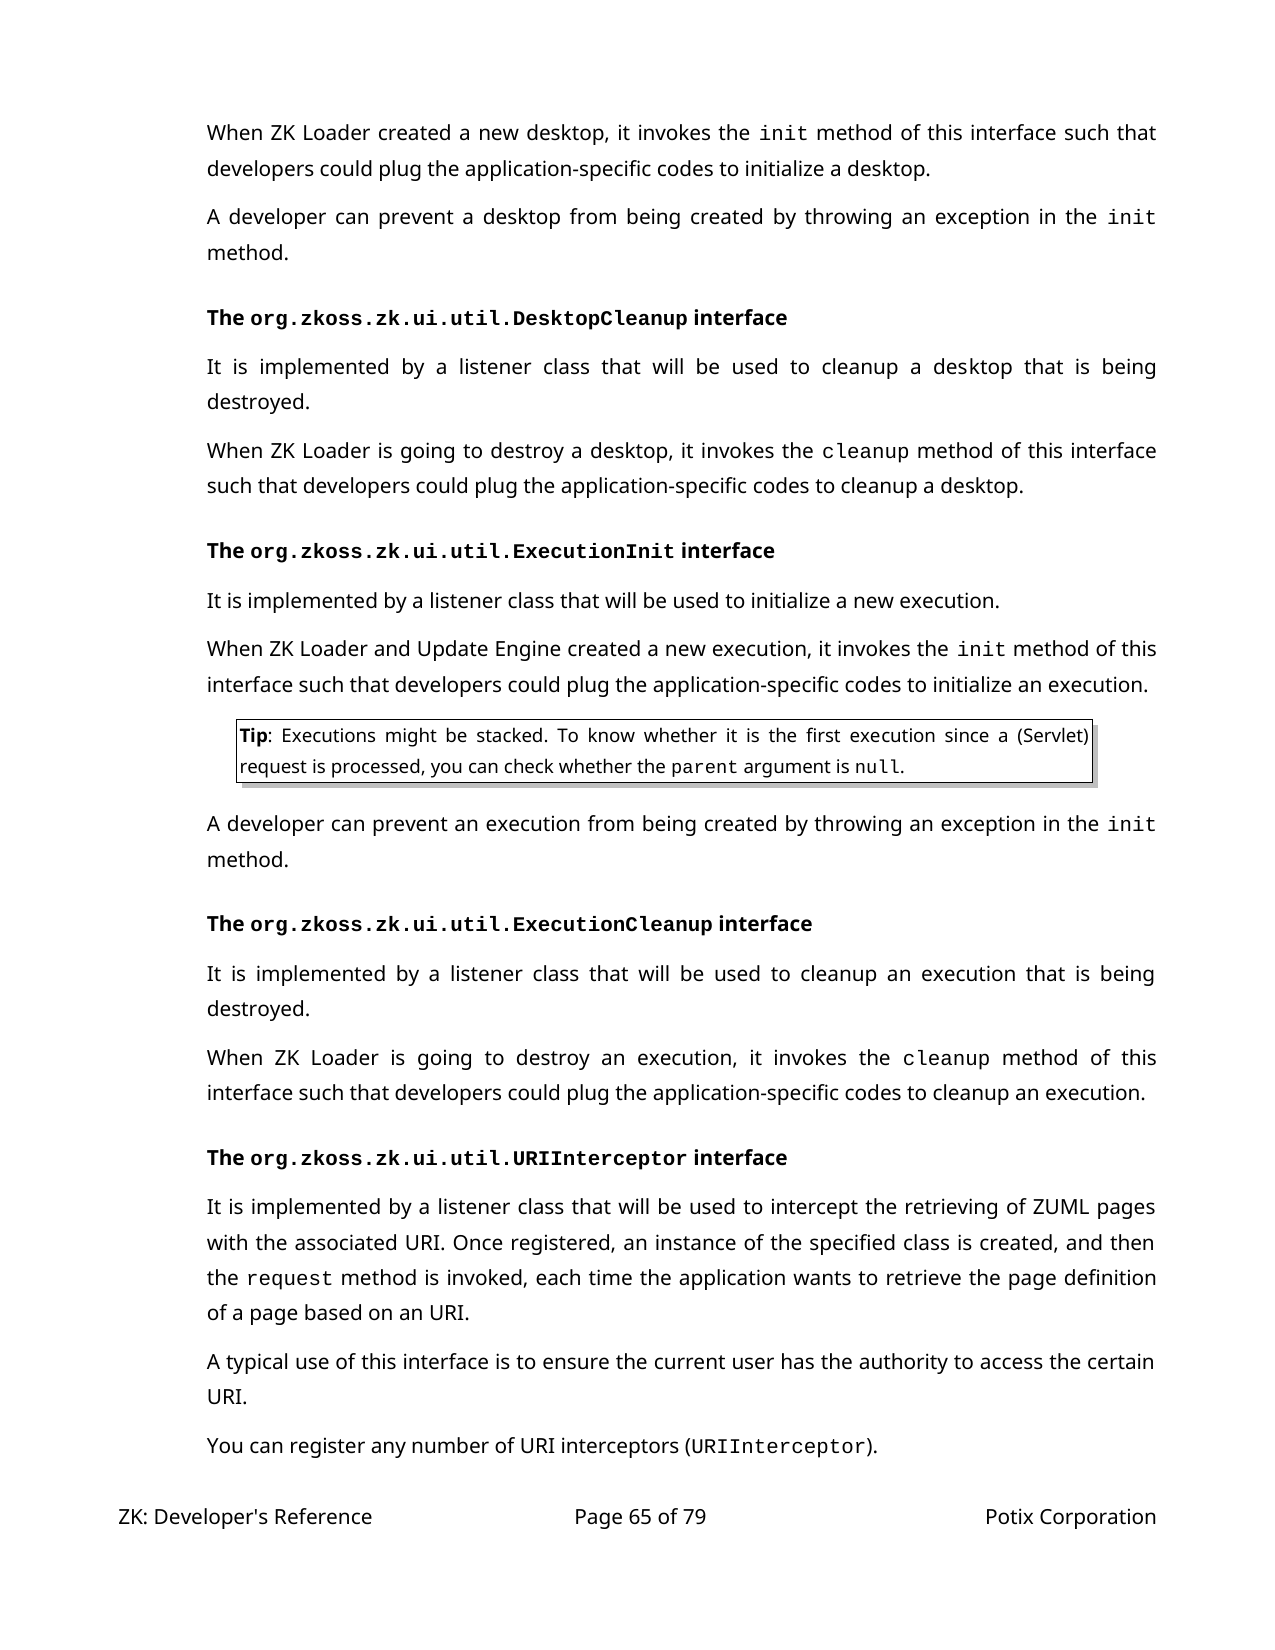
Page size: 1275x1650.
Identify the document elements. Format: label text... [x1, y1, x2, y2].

text It is implemented by a listener class that will be used to cleanup a desktop that is being destroyed. [207, 352, 1157, 416]
text Tip: Executions might be stacked. To know whether it is the first execution since a (Servlet) request is processed, you can check whether the parent argument is null. [237, 720, 1092, 782]
text When ZK Loader is going to destroy an execution, it invokes the cleanup method of this interface such that developers could plug the application-specific codes to cleanup an execution. [207, 1043, 1157, 1107]
subtitle The org.zkoss.zk.ui.util.ExecutionCleanup interface [207, 909, 1157, 938]
subtitle The org.zkoss.zk.ui.util.URIInterceptor interface [207, 1143, 1157, 1172]
text You can register any number of URI interceptors (URIInterceptor). [207, 1431, 1157, 1460]
text It is implemented by a listener class that will be used to intercept the retrieving of ZUML pages with the associated URI. Once registered, an instance of the specified class is created, and then the request method is invoked, each time the application wants to retrieve the page definition of a page based on an URI. [207, 1192, 1157, 1327]
text It is implemented by a listener class that will be used to cleanup an execution that is being destroyed. [207, 959, 1157, 1022]
subtitle The org.zkoss.zk.ui.util.ExecutionInit interface [207, 537, 1157, 565]
text It is implemented by a listener class that will be used to initialize a new execution. [207, 586, 1157, 614]
text A developer can prevent a desktop from being created by throwing an exception in the init method. [207, 202, 1157, 266]
subtitle The org.zkoss.zk.ui.util.DesktopCleanup interface [207, 303, 1157, 331]
text A developer can prevent an execution from being created by throwing an exception in the init method. [207, 809, 1157, 873]
text When ZK Loader and Update Engine created a new execution, it invokes the init method of this interface such that developers could plug the application-specific codes to initialize an execution. [207, 634, 1157, 698]
text When ZK Loader created a new desktop, it invokes the init method of this interface such that developers could plug the application-specific codes to initialize a desktop. [207, 118, 1157, 182]
text When ZK Loader is going to destroy a desktop, it invokes the cleanup method of this interface such that developers could plug the application-specific codes to cleanup a desktop. [207, 436, 1157, 500]
text A typical use of this interface is to ensure the current user has the authority to access the certain URI. [207, 1347, 1157, 1411]
